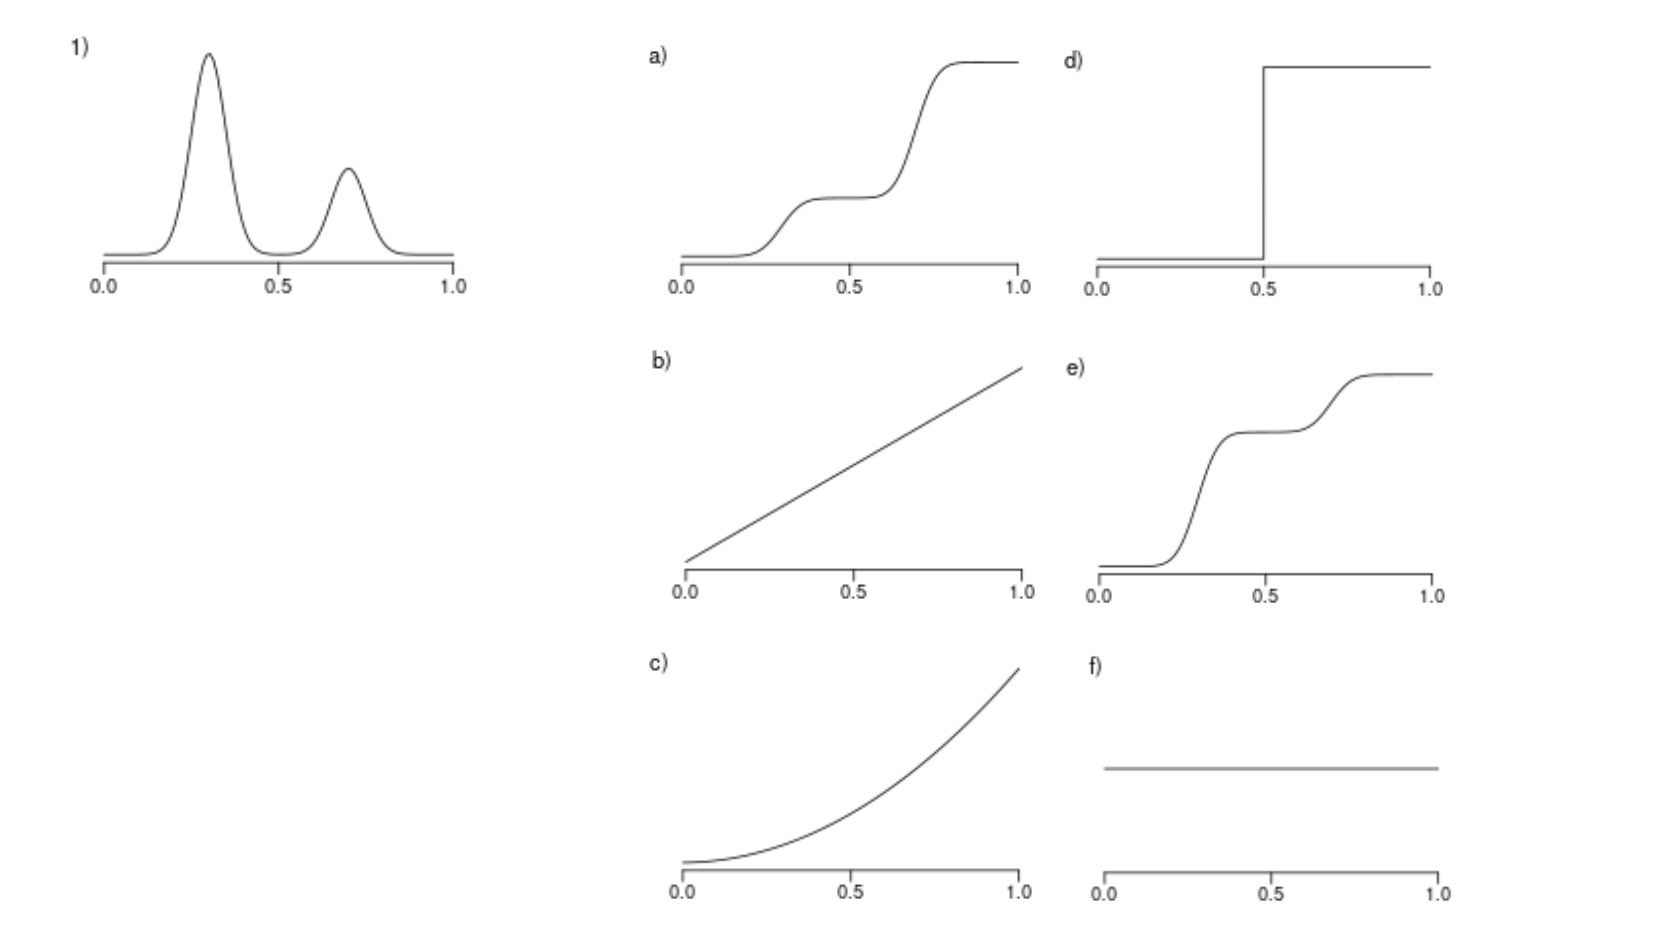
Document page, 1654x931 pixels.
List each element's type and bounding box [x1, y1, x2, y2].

picture [68, 35, 473, 308]
picture [646, 649, 1034, 907]
picture [649, 44, 1037, 302]
picture [649, 345, 1037, 603]
picture [1074, 651, 1459, 907]
picture [1063, 354, 1447, 610]
picture [1063, 47, 1447, 302]
